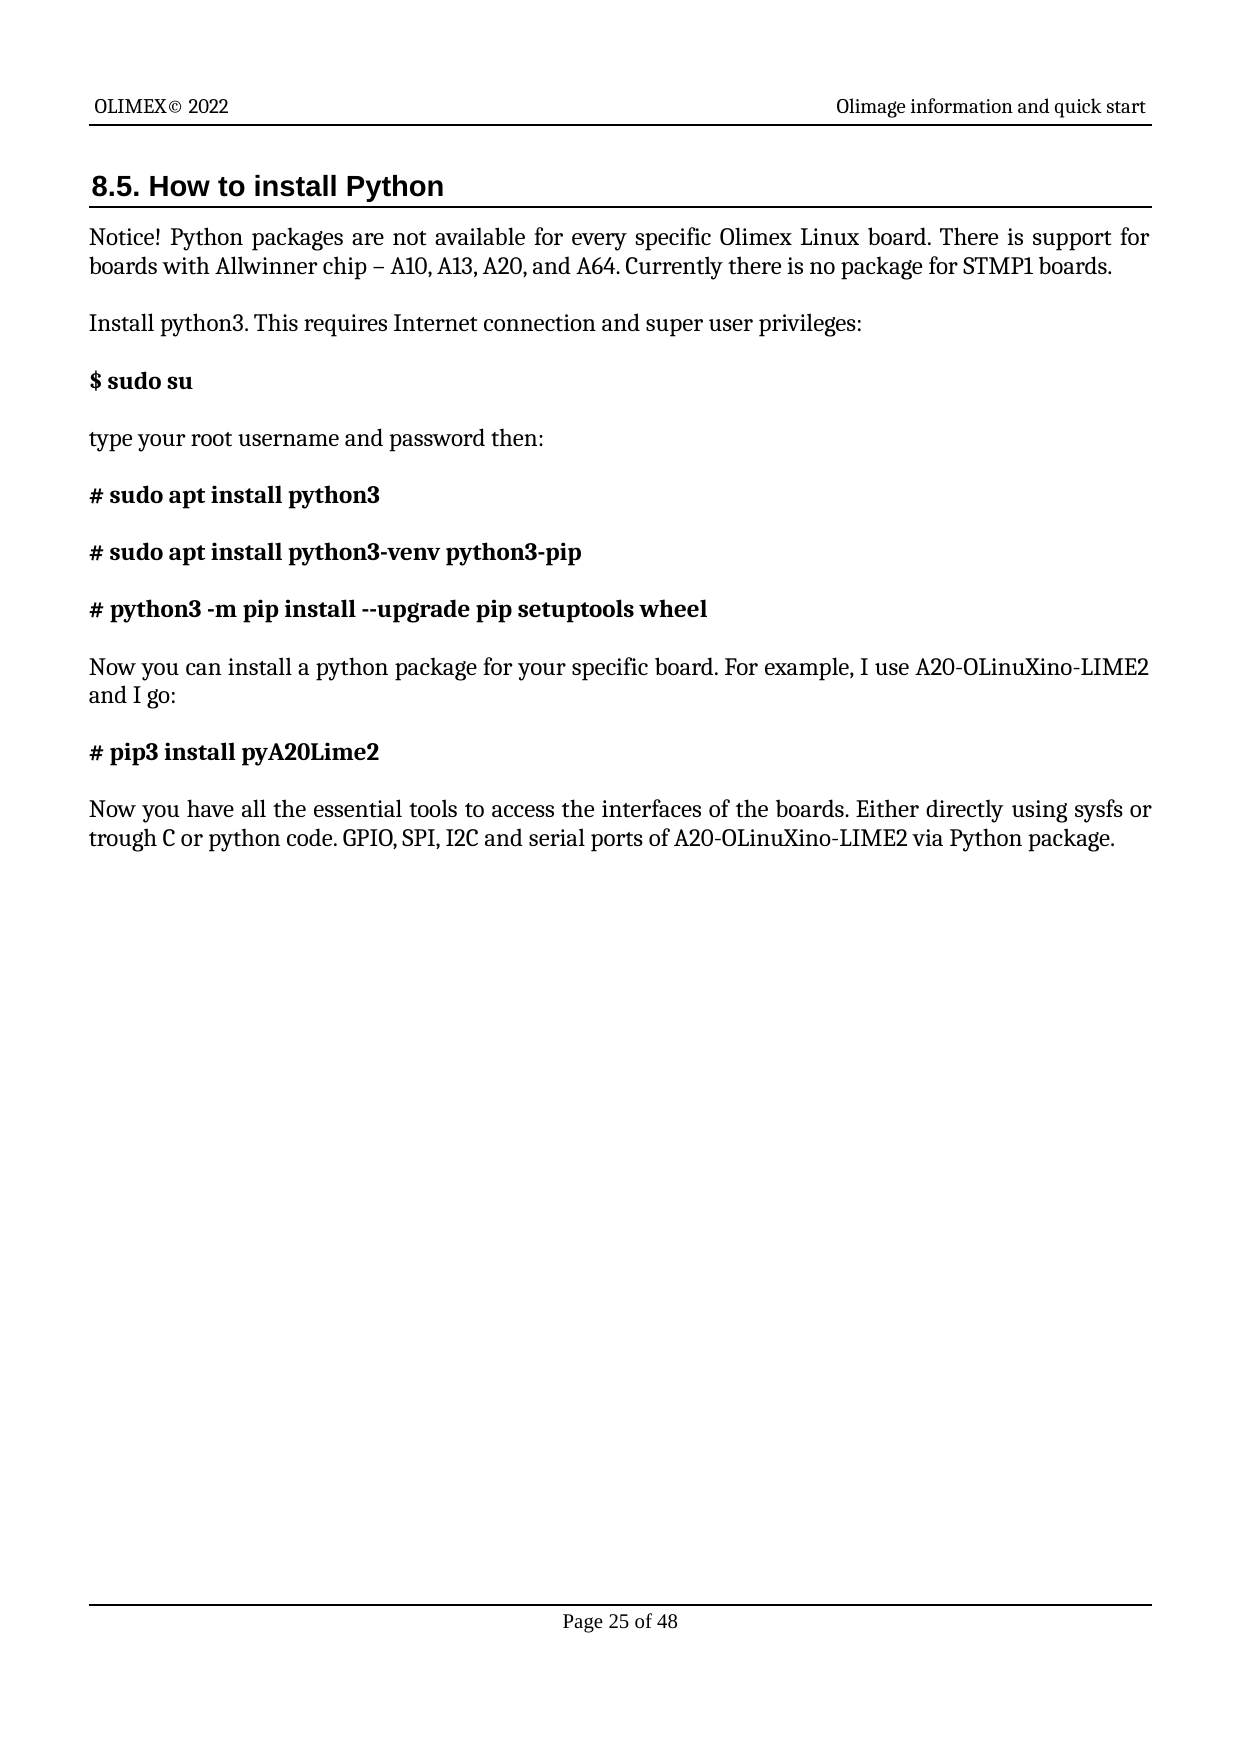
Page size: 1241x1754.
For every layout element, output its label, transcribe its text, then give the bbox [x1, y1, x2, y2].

text Notice! Python packages are not available for every specific Olimex Linux board. There is support for boards with Allwinner chip – A10, A13, A20, and A64. Currently there is no package for STMP1 boards. [88, 223, 1152, 280]
text Install python3. This requires Internet connection and super user privileges: [88, 309, 1152, 338]
text # pip3 install pyA20Lime2 [88, 738, 1152, 767]
text $ sudo su [88, 367, 1152, 395]
text Now you have all the essential tools to access the interfaces of the boards. Either directly using sysfs or trough C or python code. GPIO, SPI, I2C and serial ports of A20-OLinuXino-LIME2 via Python package. [88, 795, 1152, 853]
text # sudo apt install python3 [88, 481, 1152, 510]
text # python3 -m pip install --upgrade pip setuptools wheel [88, 595, 1152, 624]
text type your root username and password then: [88, 424, 1152, 453]
text Now you can install a python package for your specific board. For example, I use A20-OLinuXino-LIME2 and I go: [88, 652, 1152, 710]
subtitle 8.5. How to install Python [88, 167, 1152, 208]
text # sudo apt install python3-venv python3-pip [88, 538, 1152, 567]
